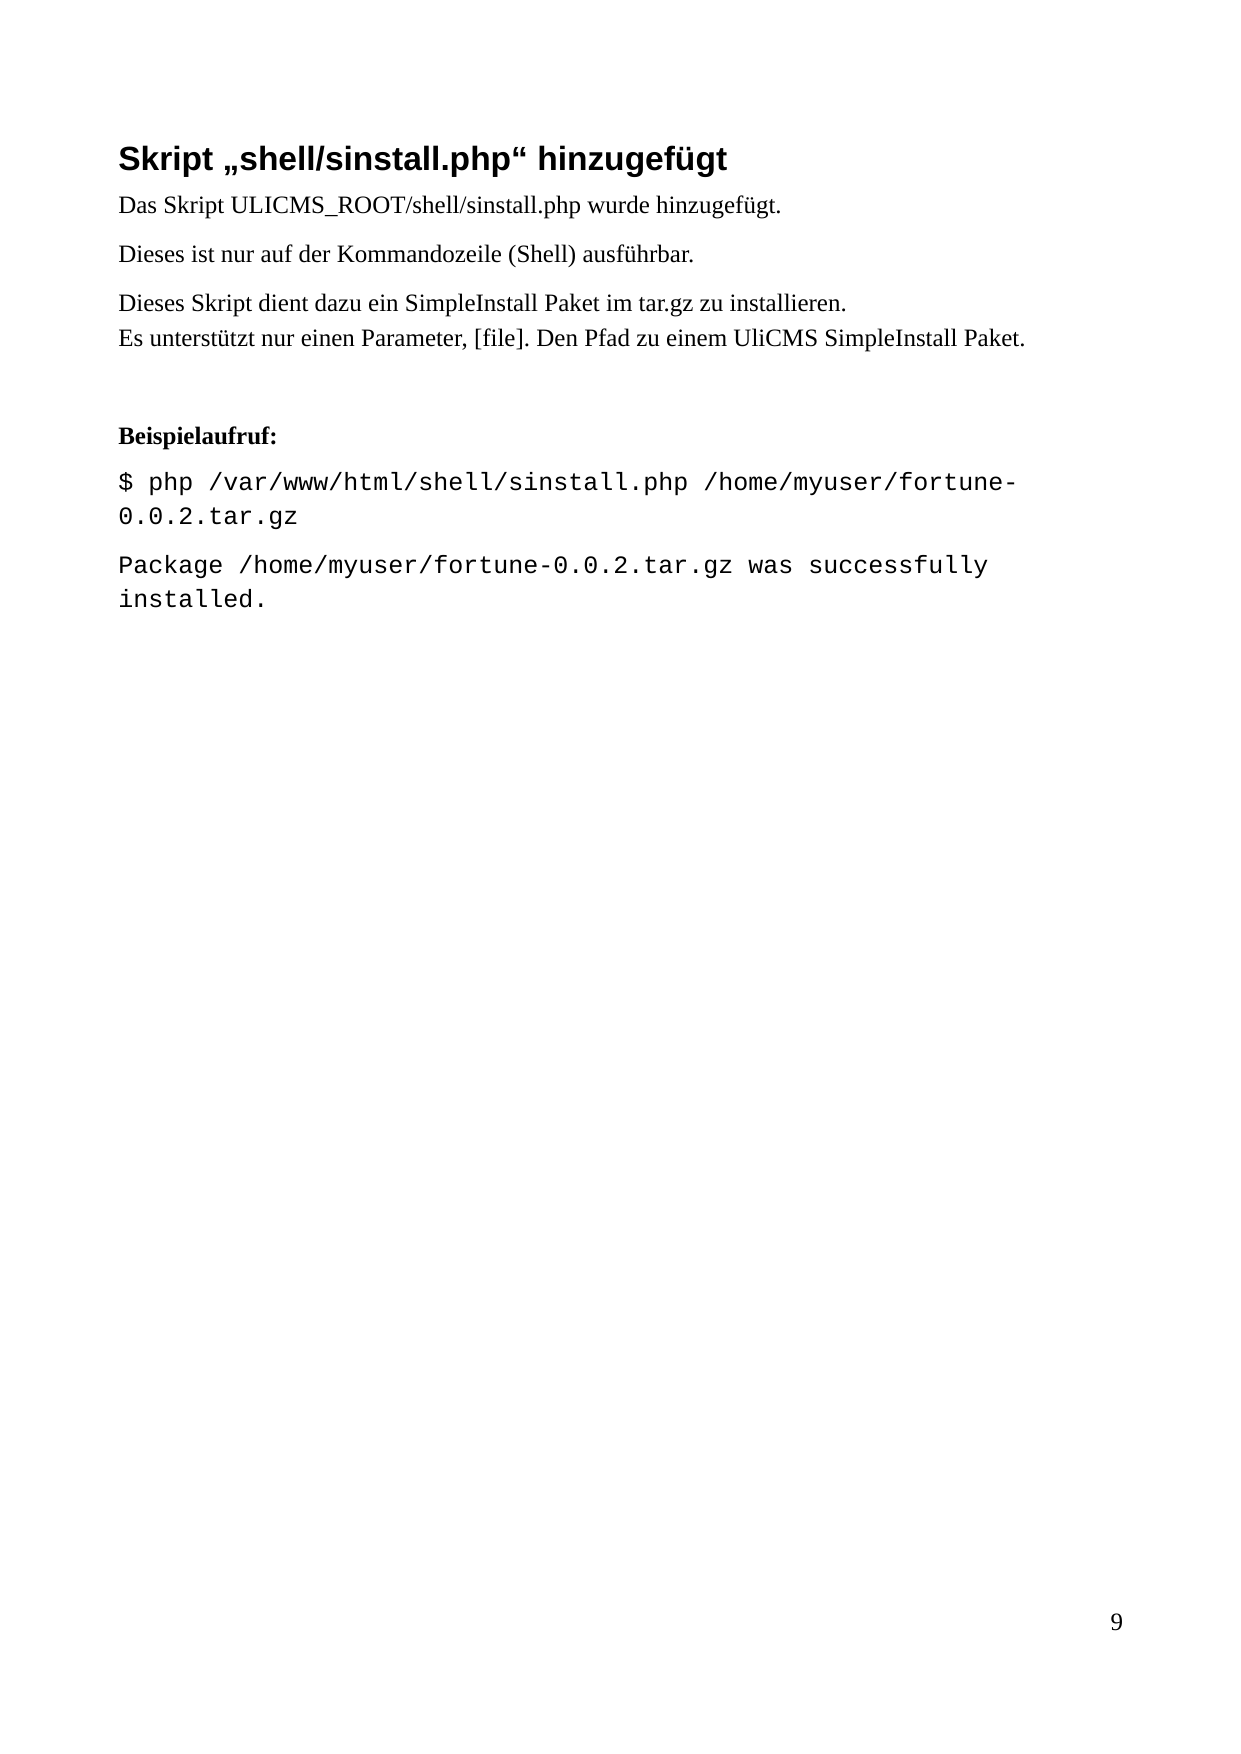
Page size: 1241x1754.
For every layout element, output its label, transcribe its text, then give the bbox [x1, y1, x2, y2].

text Dieses Skript dient dazu ein SimpleInstall Paket im tar.gz zu installieren. Es unterstützt nur einen Parameter, [file]. Den Pfad zu einem UliCMS SimpleInstall Paket. [118, 288, 1123, 351]
text Beispielaufruf: [118, 421, 1123, 449]
text Dieses ist nur auf der Kommandozeile (Shell) ausführbar. [118, 239, 1123, 268]
text Das Skript ULICMS_ROOT/shell/sinstall.php wurde hinzugefügt. [118, 190, 1123, 219]
text Package /home/myuser/fortune-0.0.2.tar.gz was successfully installed. [118, 552, 1123, 615]
subtitle Skript „shell/sinstall.php“ hinzugefügt [118, 139, 1123, 178]
text $ php /var/www/html/shell/sinstall.php /home/myuser/fortune-0.0.2.tar.gz [118, 470, 1123, 532]
